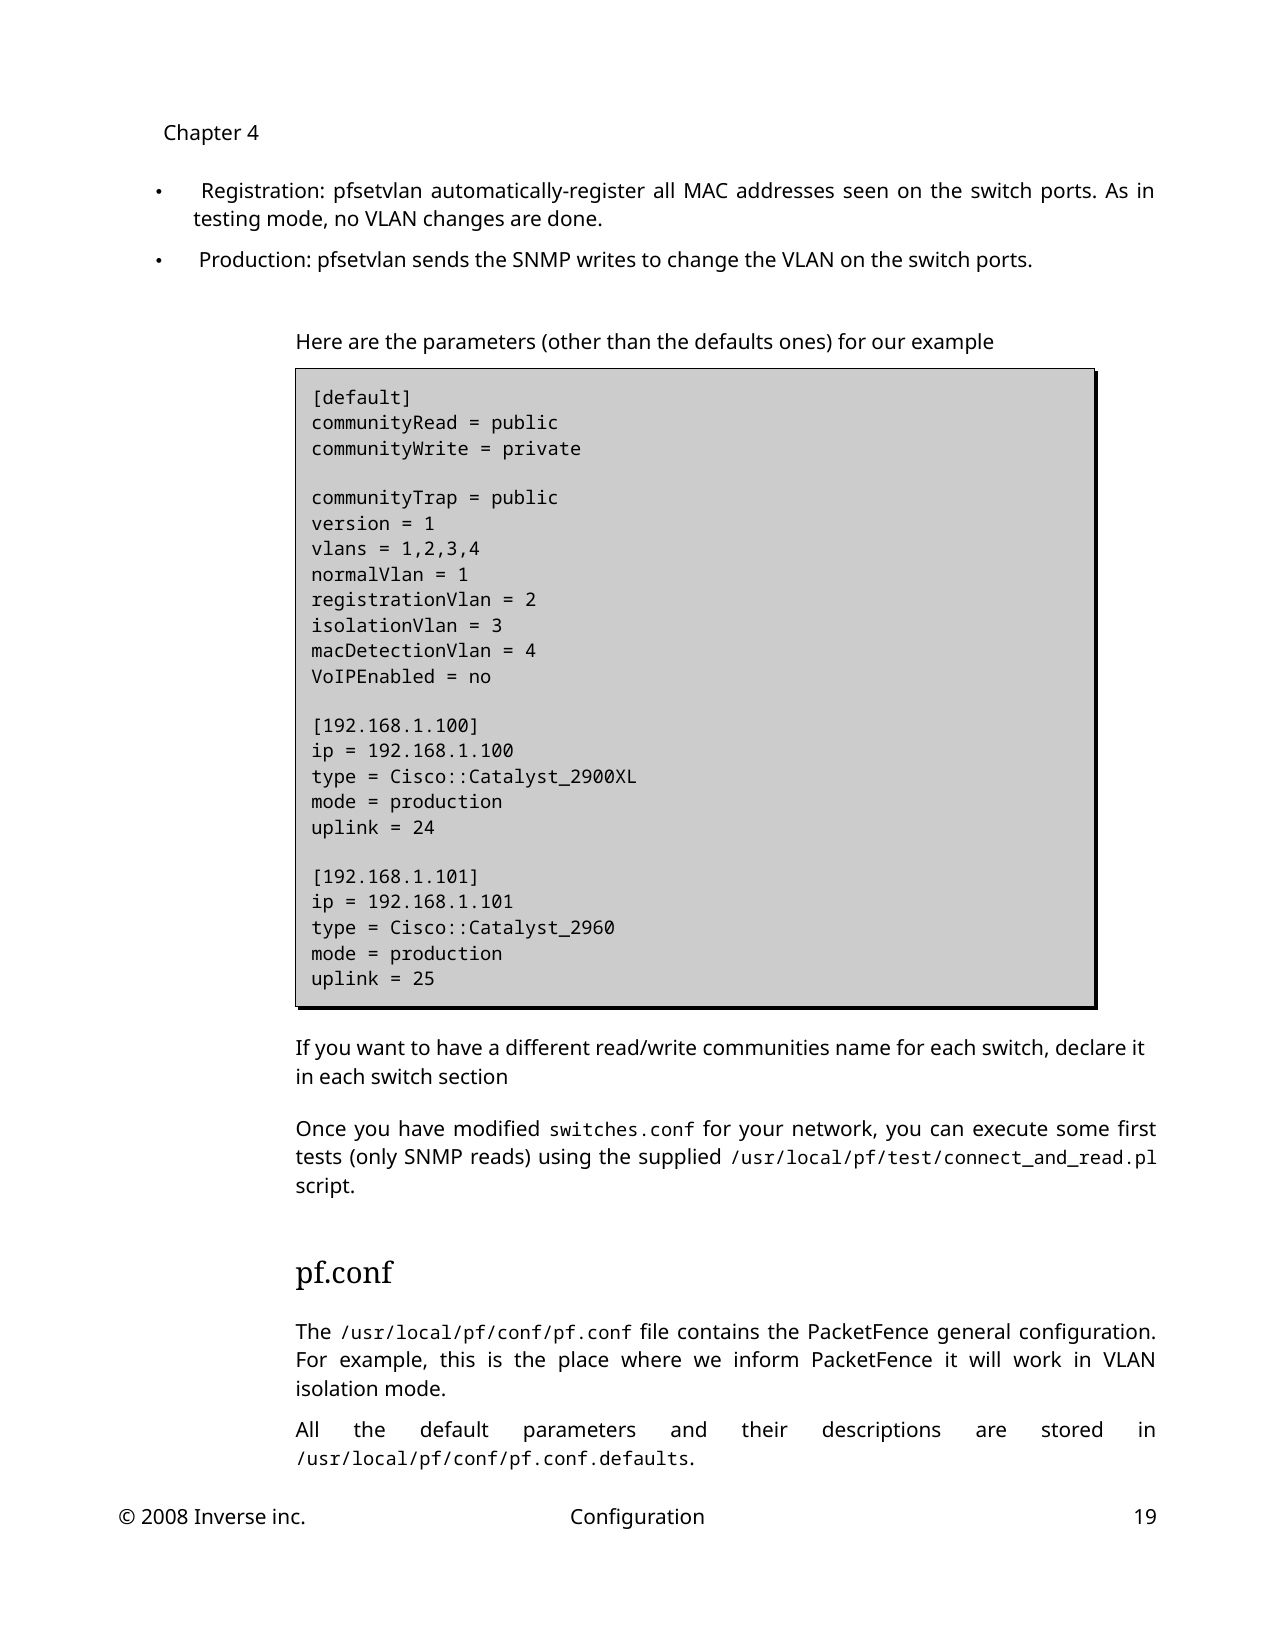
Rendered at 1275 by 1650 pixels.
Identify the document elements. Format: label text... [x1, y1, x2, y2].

list Registration: pfsetvlan automatically-register all MAC addresses seen on the switch ports. As in testing mode, no VLAN changes are done. [156, 176, 1157, 233]
text All the default parameters and their descriptions are stored in /usr/local/pf/conf/pf.conf.defaults. [295, 1415, 1157, 1472]
text [192.168.1.101] ip = 192.168.1.101 type = Cisco::Catalyst_2960 mode = production uplink = 25 [296, 847, 1094, 1006]
text communityTrap = public version = 1 vlans = 1,2,3,4 normalVlan = 1 registrationVlan = 2 isolationVlan = 3 macDetectionVlan = 4 VoIPEnabled = no [296, 468, 1094, 688]
text Once you have modified switches.conf for your network, you can execute some first tests (only SNMP reads) using the supplied /usr/local/pf/test/connect_and_read.pl script. [295, 1114, 1157, 1199]
text If you want to have a different read/write communities name for each switch, declare it in each switch section [295, 1033, 1157, 1090]
subtitle pf.conf [295, 1253, 1157, 1292]
text [192.168.1.100] ip = 192.168.1.100 type = Cisco::Catalyst_2900XL mode = production uplink = 24 [296, 696, 1094, 840]
text [default] communityRead = public communityWrite = private [296, 369, 1094, 461]
text Here are the parameters (other than the defaults ones) for our example [295, 327, 1157, 356]
text The /usr/local/pf/conf/pf.conf file contains the PacketFence general configuration. For example, this is the place where we inform PacketFence it will work in VLAN isolation mode. [295, 1317, 1157, 1402]
list Production: pfsetvlan sends the SNMP writes to change the VLAN on the switch ports. [156, 245, 1157, 274]
